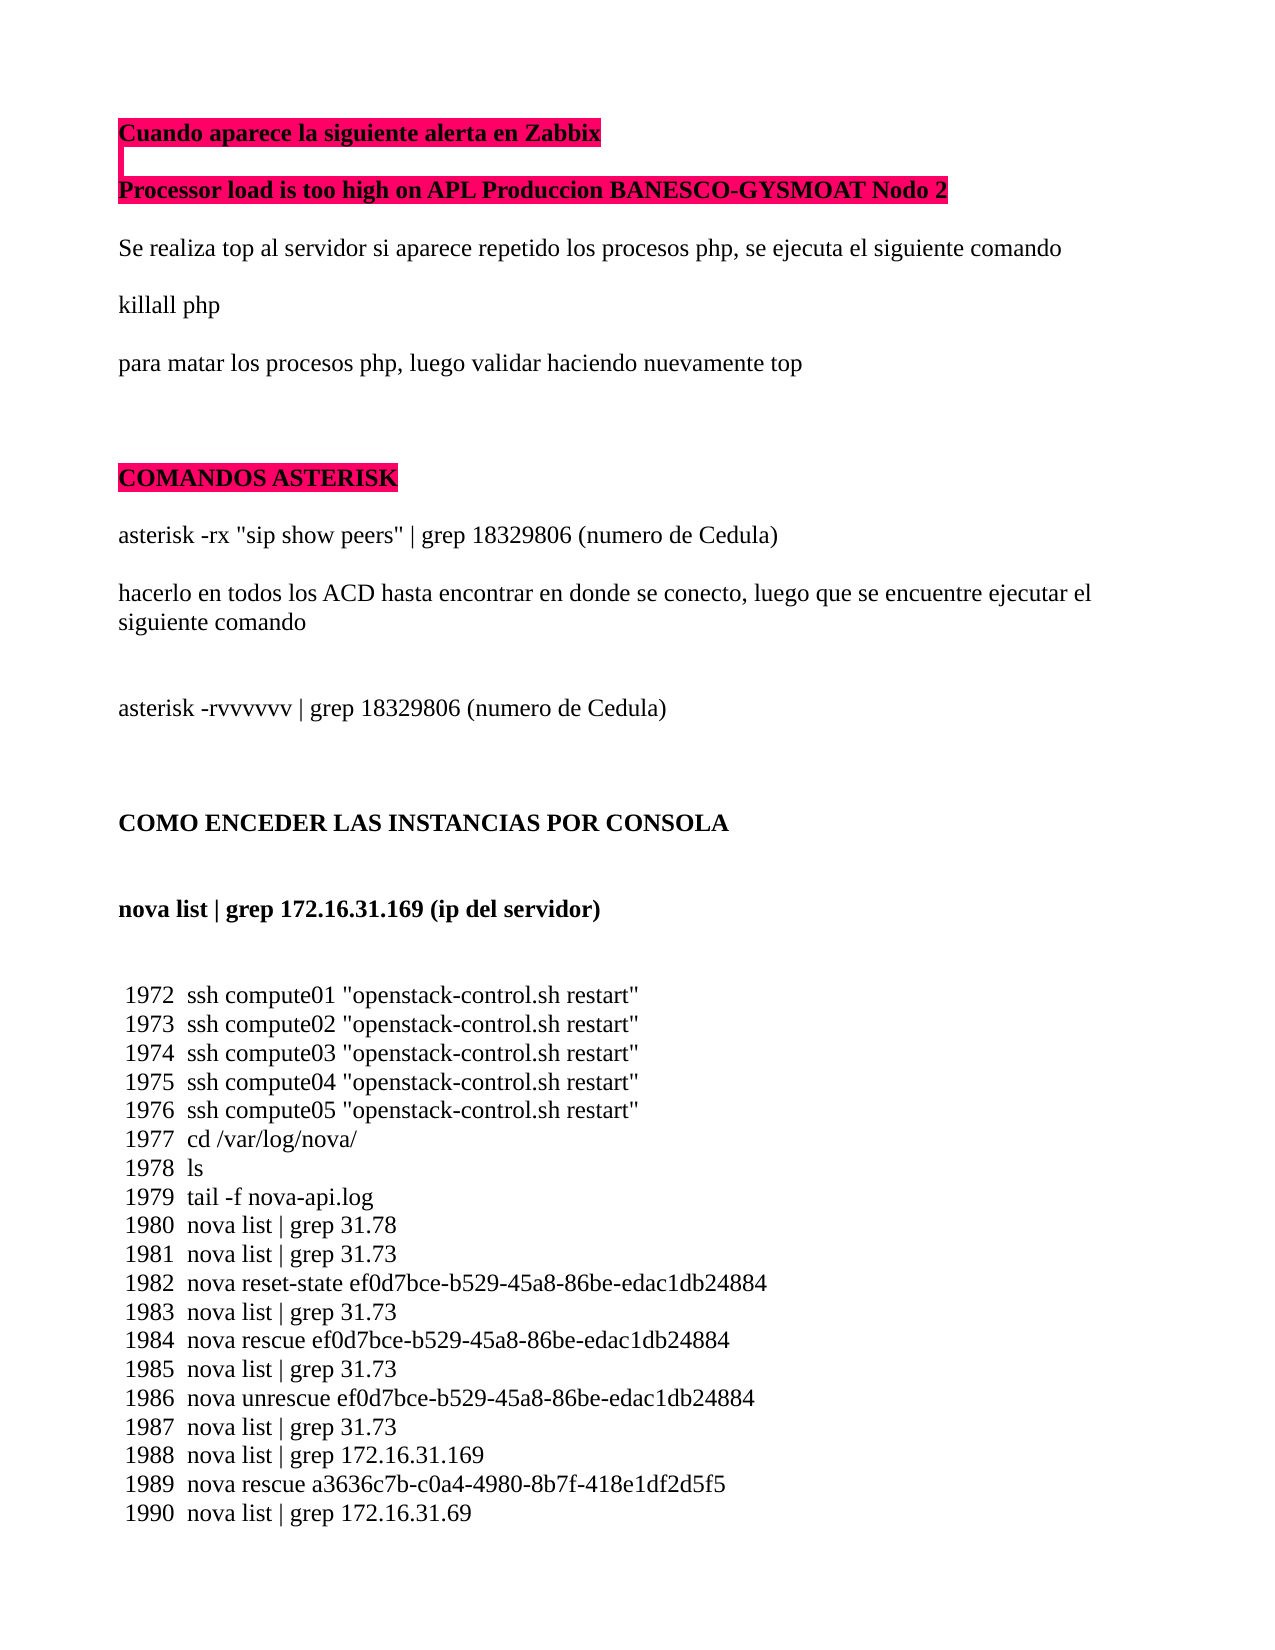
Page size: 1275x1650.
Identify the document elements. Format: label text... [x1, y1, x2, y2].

text 1986 nova unrescue ef0d7bce-b529-45a8-86be-edac1db24884 [118, 1383, 1157, 1412]
text 1989 nova rescue a3636c7b-c0a4-4980-8b7f-418e1df2d5f5 [118, 1469, 1157, 1498]
text 1974 ssh compute03 "openstack-control.sh restart" [118, 1038, 1157, 1067]
text 1973 ssh compute02 "openstack-control.sh restart" [118, 1009, 1157, 1038]
text 1976 ssh compute05 "openstack-control.sh restart" [118, 1096, 1157, 1124]
text 1984 nova rescue ef0d7bce-b529-45a8-86be-edac1db24884 [118, 1326, 1157, 1354]
text hacerlo en todos los ACD hasta encontrar en donde se conecto, luego que se encuentre ejecutar el siguiente comando [118, 578, 1157, 636]
text COMANDOS ASTERISK [118, 463, 1157, 492]
text 1987 nova list | grep 31.73 [118, 1412, 1157, 1441]
text 1972 ssh compute01 "openstack-control.sh restart" [118, 981, 1157, 1009]
text killall php [118, 291, 1157, 319]
text 1979 tail -f nova-api.log [118, 1182, 1157, 1211]
text COMO ENCEDER LAS INSTANCIAS POR CONSOLA [118, 808, 1157, 837]
text 1985 nova list | grep 31.73 [118, 1354, 1157, 1383]
text Processor load is too high on APL Produccion BANESCO-GYSMOAT Nodo 2 [118, 176, 1157, 204]
text 1978 ls [118, 1153, 1157, 1182]
text 1980 nova list | grep 31.78 [118, 1211, 1157, 1239]
text 1982 nova reset-state ef0d7bce-b529-45a8-86be-edac1db24884 [118, 1268, 1157, 1297]
text 1981 nova list | grep 31.73 [118, 1239, 1157, 1268]
text 1990 nova list | grep 172.16.31.69 [118, 1498, 1157, 1527]
text asterisk -rvvvvvv | grep 18329806 (numero de Cedula) [118, 693, 1157, 722]
text 1977 cd /var/log/nova/ [118, 1124, 1157, 1153]
text 1975 ssh compute04 "openstack-control.sh restart" [118, 1067, 1157, 1096]
text 1988 nova list | grep 172.16.31.169 [118, 1441, 1157, 1469]
text asterisk -rx "sip show peers" | grep 18329806 (numero de Cedula) [118, 521, 1157, 549]
text Cuando aparece la siguiente alerta en Zabbix [118, 118, 1157, 147]
text Se realiza top al servidor si aparece repetido los procesos php, se ejecuta el siguiente comando [118, 233, 1157, 262]
text nova list | grep 172.16.31.169 (ip del servidor) [118, 894, 1157, 923]
text 1983 nova list | grep 31.73 [118, 1297, 1157, 1326]
text para matar los procesos php, luego validar haciendo nuevamente top [118, 348, 1157, 377]
